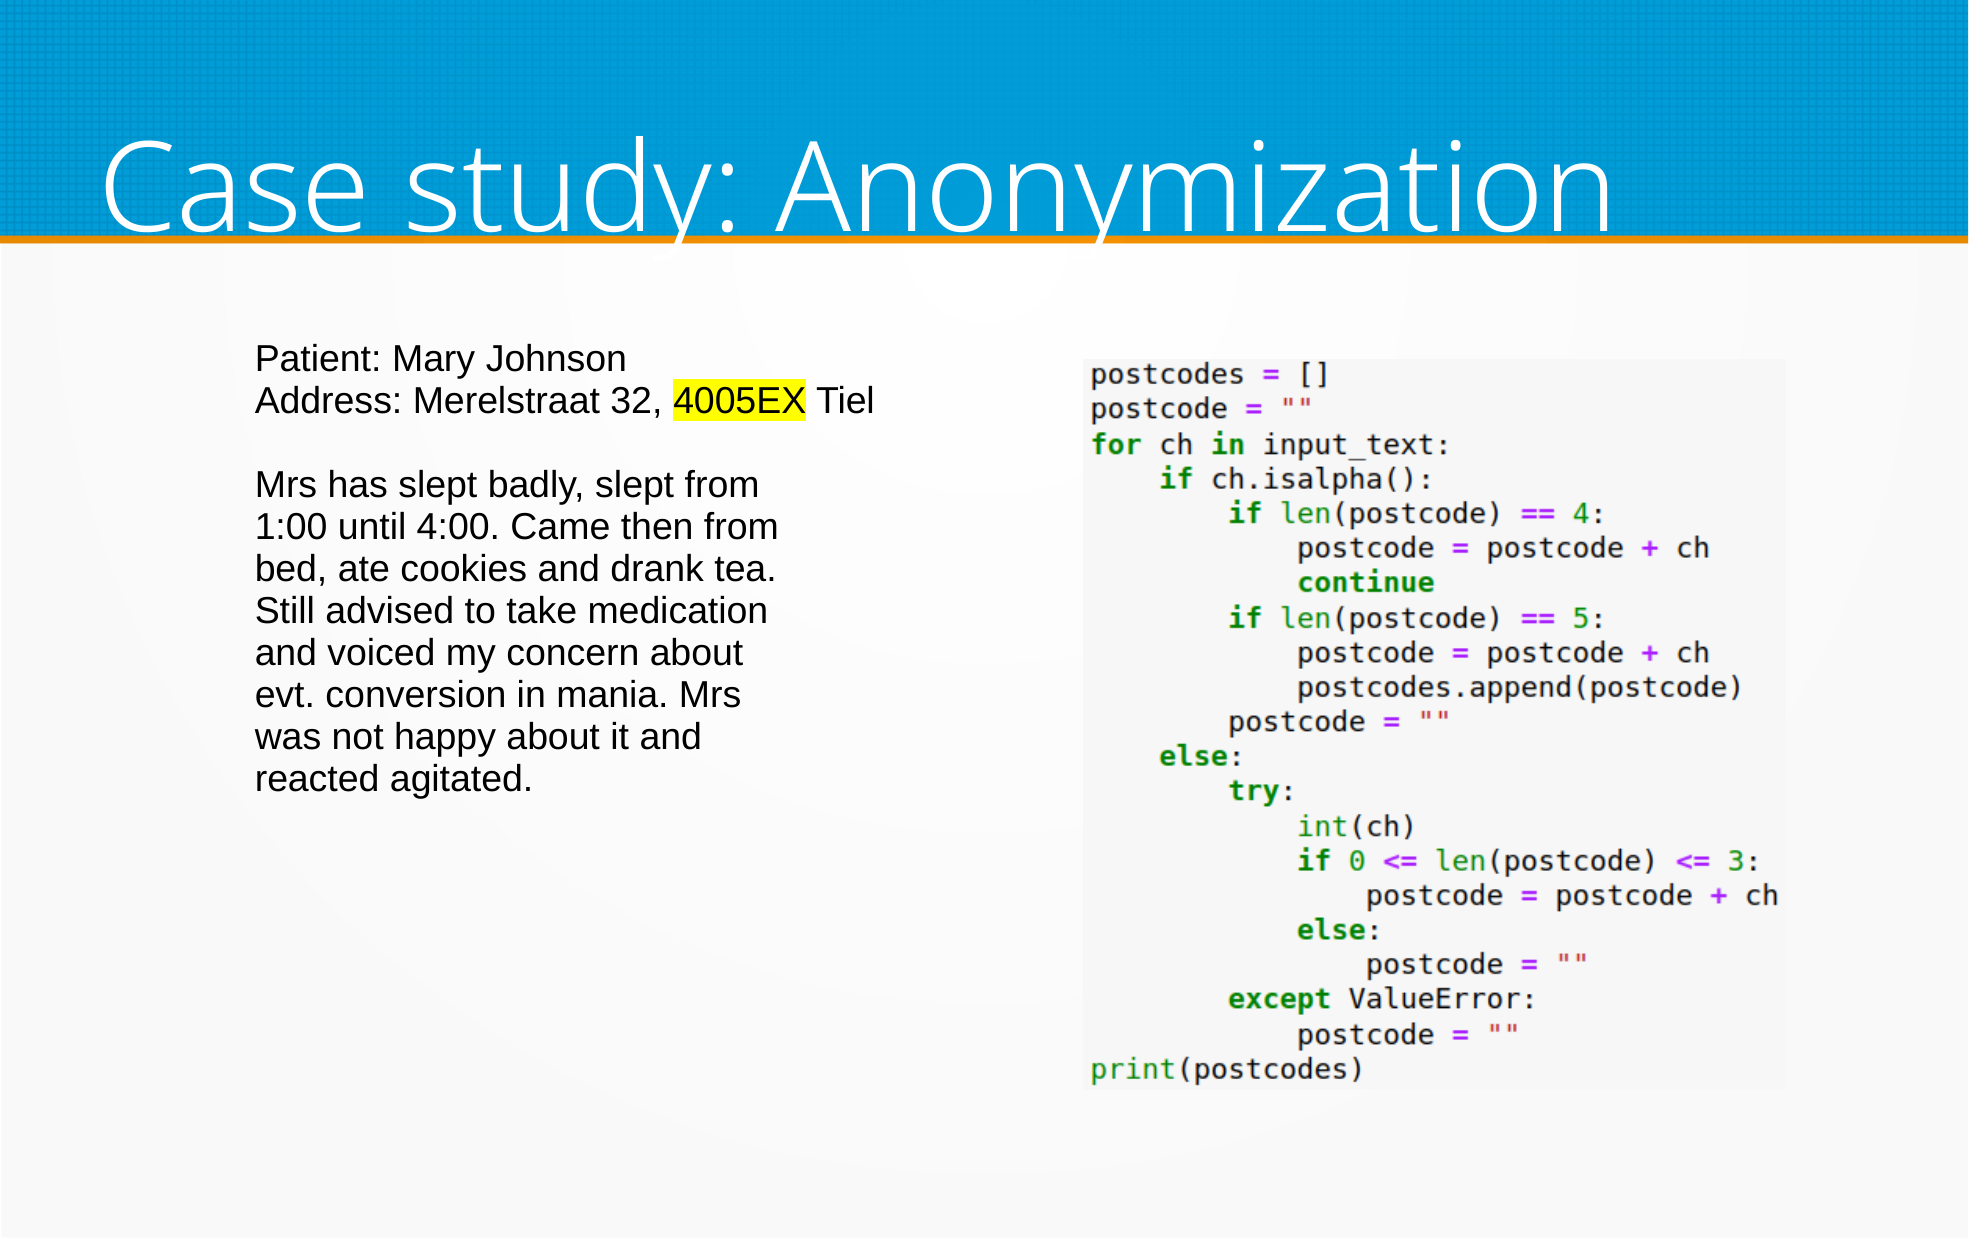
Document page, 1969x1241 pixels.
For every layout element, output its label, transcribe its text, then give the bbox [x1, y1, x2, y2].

picture [0, 236, 1969, 1241]
title Case study: Anonymization [98, 49, 1870, 257]
text_box Patient: Mary Johnson Address: Merelstraat 32, 4005EX Tiel Mrs has slept badly, slept from 1:00 until 4:00. Came then from bed, ate cookies and drank tea. Still advised to take medication and voiced my concern about evt. conversion in mania. Mrs was not happy about it and reacted agitated. [240, 330, 991, 807]
